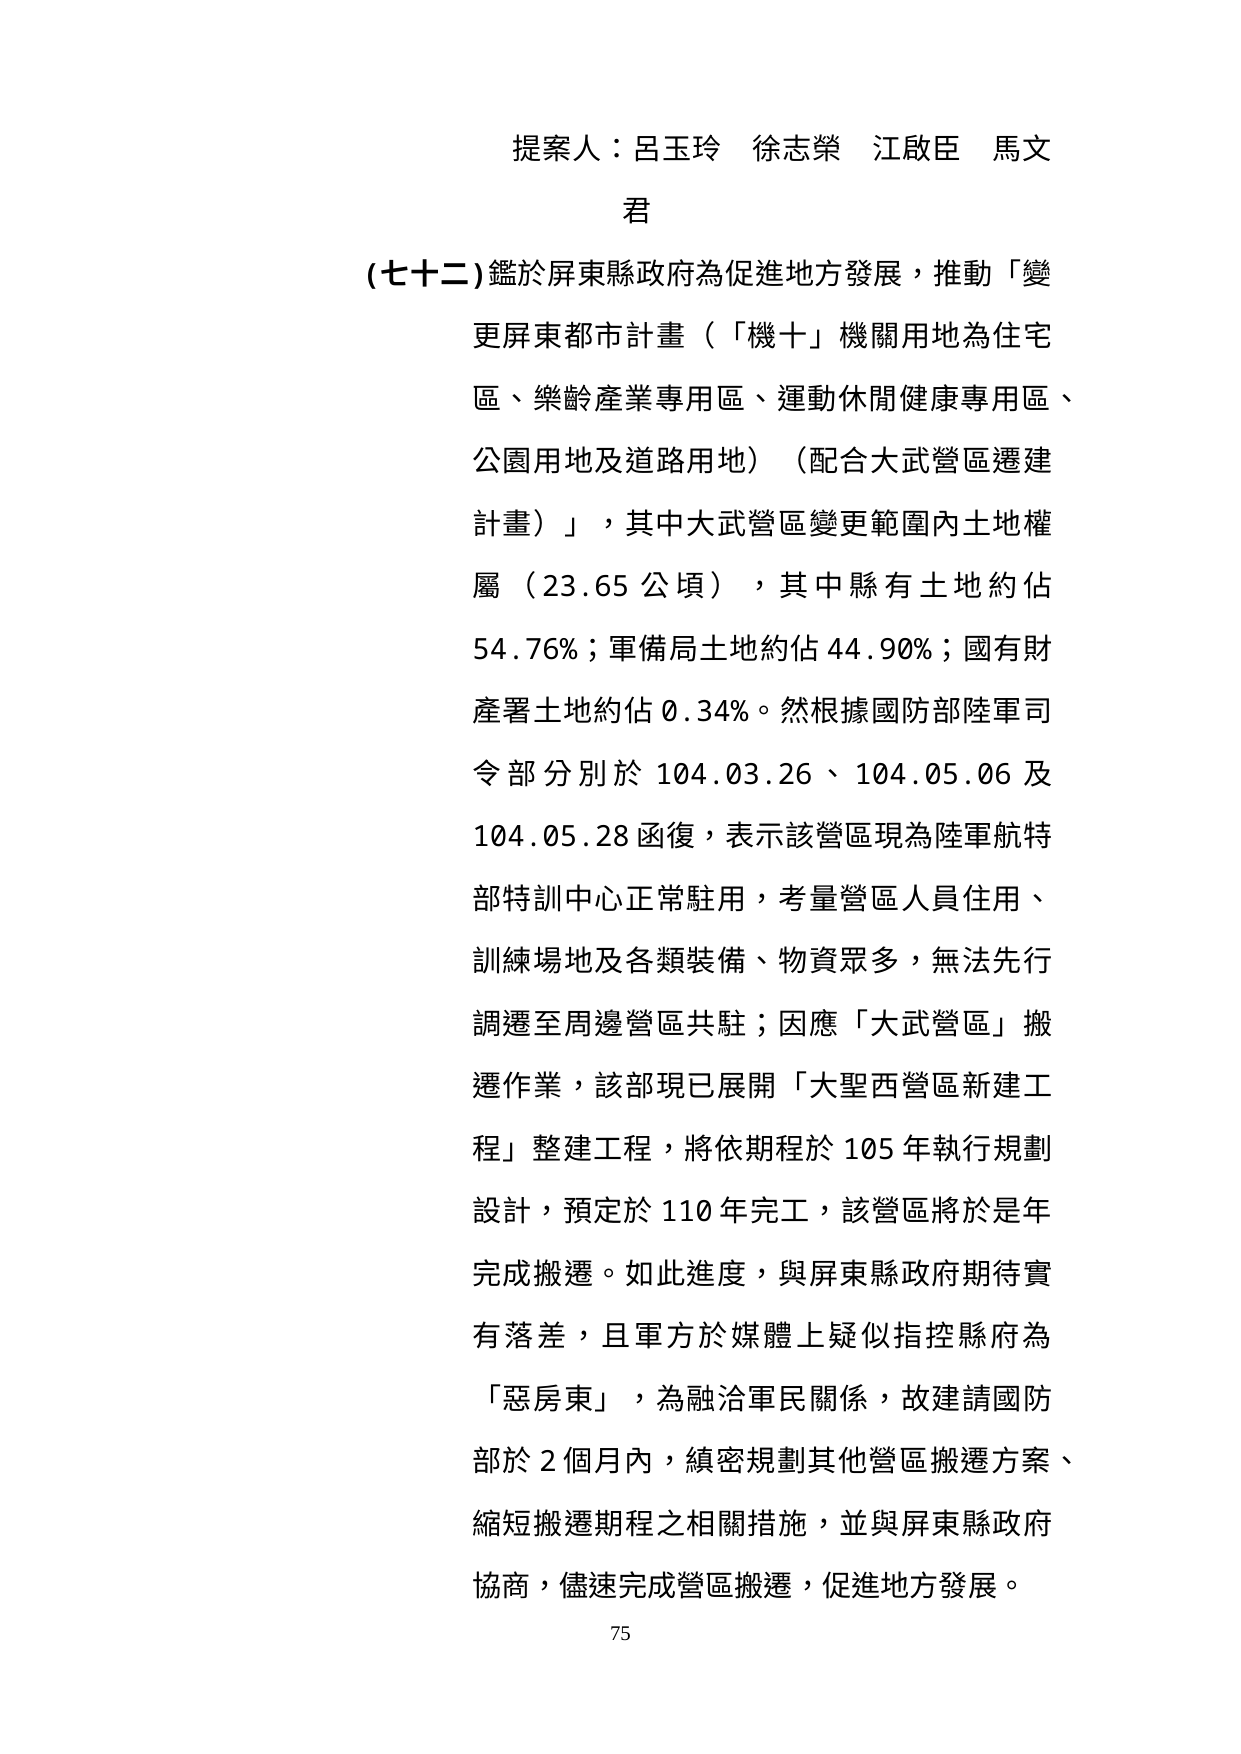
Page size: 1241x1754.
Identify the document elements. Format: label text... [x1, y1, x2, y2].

text (七十二)鑑於屏東縣政府為促進地方發展，推動「變更屏東都市計畫（「機十」機關用地為住宅區、樂齡產業專用區、運動休閒健康專用區、公園用地及道路用地）（配合大武營區遷建計畫）」，其中大武營區變更範圍內土地權屬（23.65公頃），其中縣有土地約佔54.76%；軍備局土地約佔44.90%；國有財產署土地約佔0.34%。然根據國防部陸軍司令部分別於104.03.26、104.05.06及104.05.28函復，表示該營區現為陸軍航特部特訓中心正常駐用，考量營區人員住用、訓練場地及各類裝備、物資眾多，無法先行調遷至周邊營區共駐；因應「大武營區」搬遷作業，該部現已展開「大聖西營區新建工程」整建工程，將依期程於105年執行規劃設計，預定於110年完工，該營區將於是年完成搬遷。如此進度，與屏東縣政府期待實有落差，且軍方於媒體上疑似指控縣府為「惡房東」，為融洽軍民關係，故建請國防部於2個月內，縝密規劃其他營區搬遷方案、縮短搬遷期程之相關措施，並與屏東縣政府協商，儘速完成營區搬遷，促進地方發展。 [362, 230, 1053, 1605]
text 提案人：呂玉玲 徐志榮 江啟臣 馬文君 [512, 105, 1053, 230]
